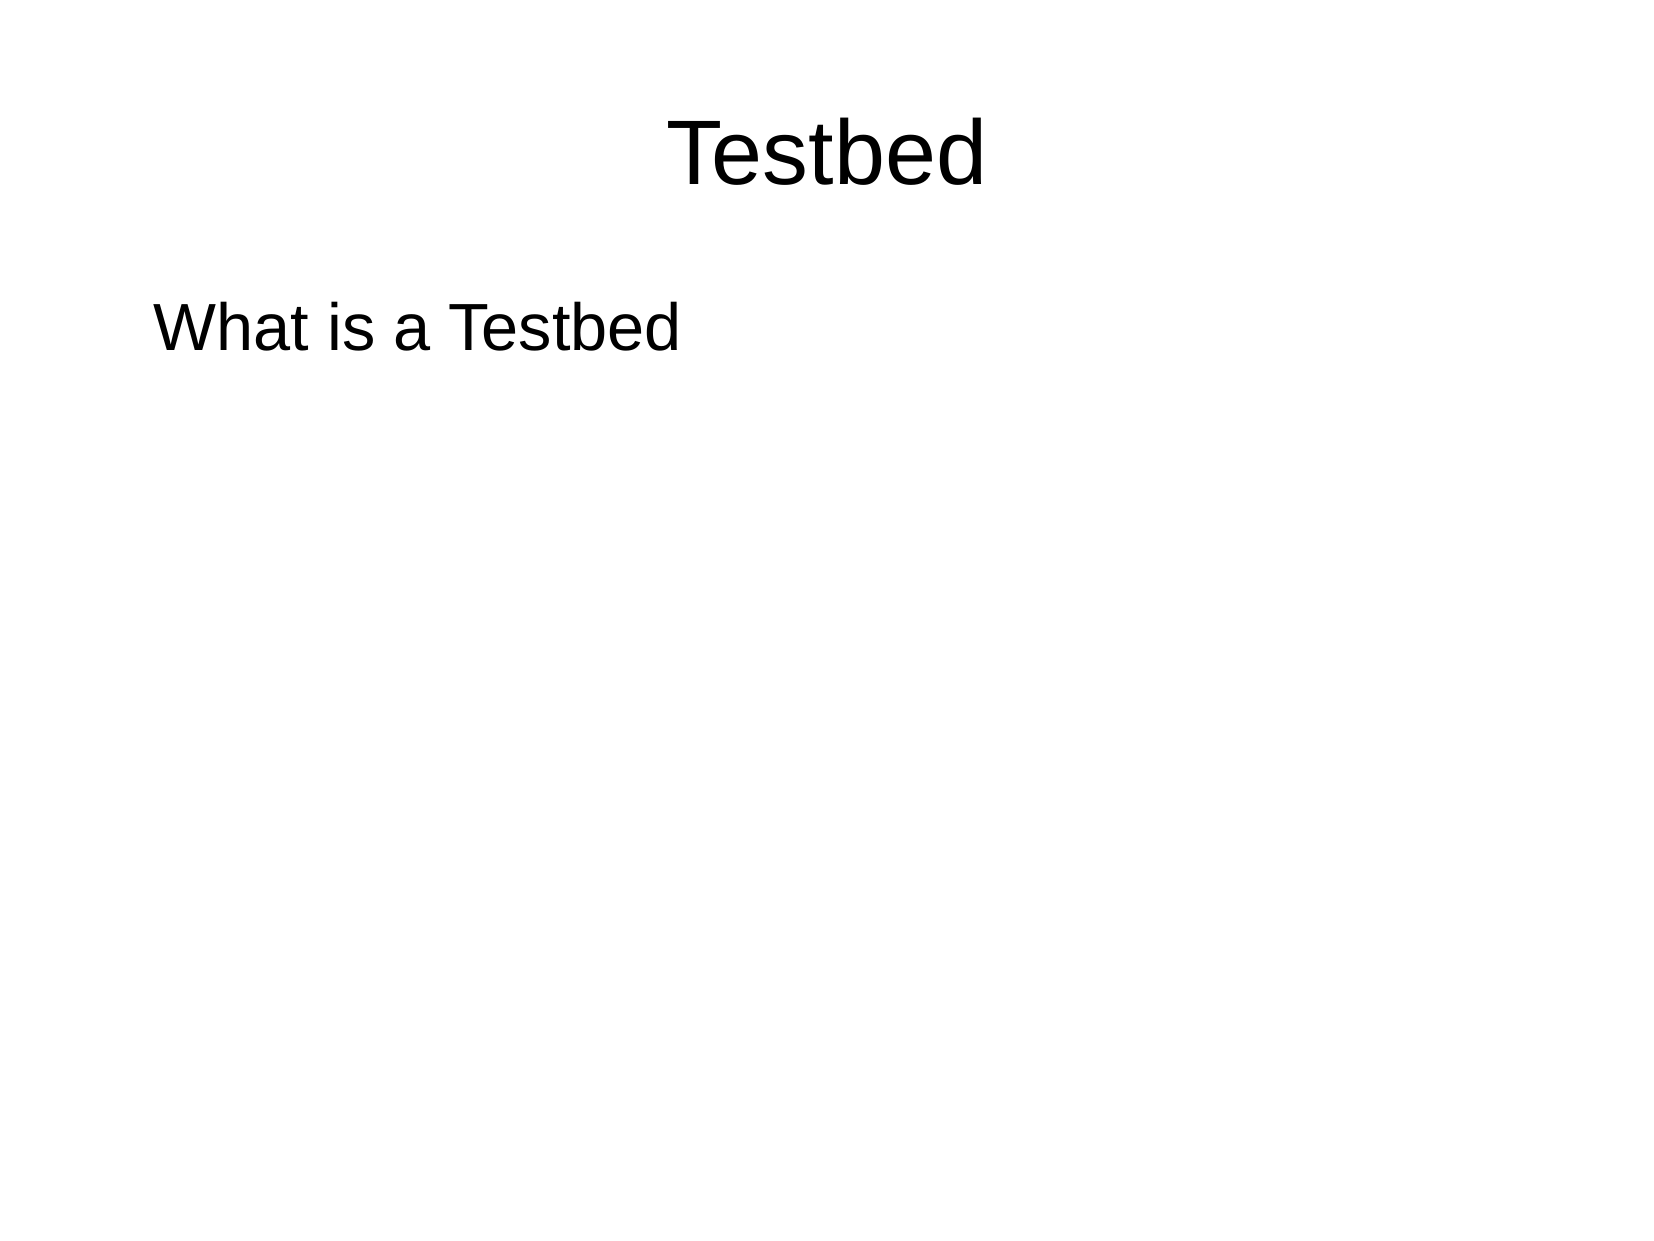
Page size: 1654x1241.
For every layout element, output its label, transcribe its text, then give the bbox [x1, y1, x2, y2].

title Testbed [82, 49, 1571, 257]
list What is a Testbed [82, 290, 1571, 1010]
